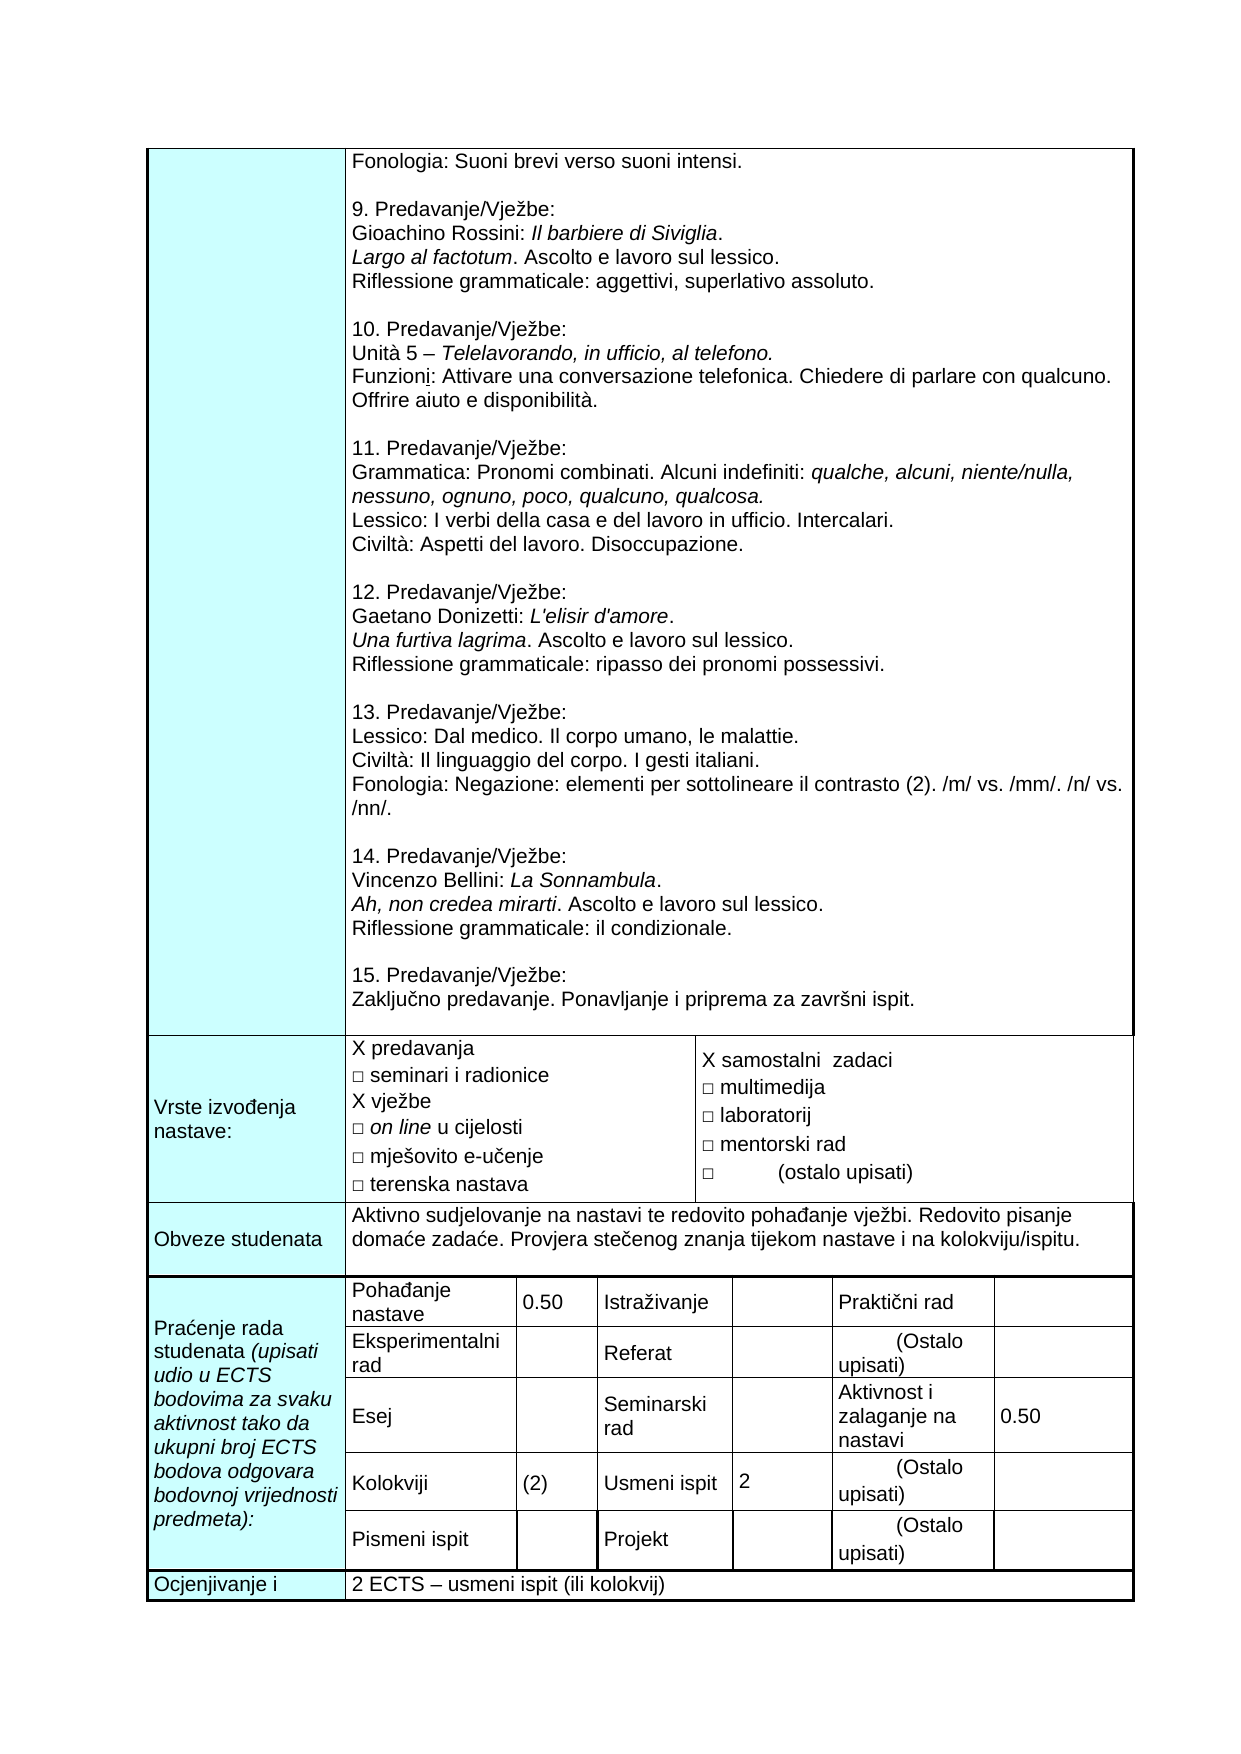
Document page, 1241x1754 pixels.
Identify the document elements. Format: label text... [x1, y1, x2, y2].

table_cell [517, 1327, 597, 1377]
table_cell (Ostalo upisati) [833, 1327, 994, 1377]
table_cell Esej [346, 1378, 516, 1452]
table_cell Eksperimentalni rad [346, 1327, 516, 1377]
table_cell Referat [598, 1327, 732, 1377]
table_cell Aktivnost i zalaganje na nastavi [833, 1378, 994, 1452]
table_cell X predavanja ☐ seminari i radionice X vježbe ☐ on line u cijelosti ☐ mješovito e-učenje ☐ terenska nastava [346, 1036, 695, 1202]
table_cell Ocjenjivanje i [149, 1572, 345, 1599]
table_cell Obveze studenata [149, 1203, 345, 1274]
table_cell [733, 1378, 832, 1452]
table_cell Praktični rad [833, 1278, 994, 1326]
table_cell 0.50 [995, 1378, 1132, 1452]
table_cell [733, 1278, 832, 1326]
table_cell Kolokviji [346, 1453, 516, 1510]
table_cell Fonologia: Suoni brevi verso suoni intensi. 9. Predavanje/Vježbe: Gioachino Rossini: Il barbiere di Siviglia. Largo al factotum. Ascolto e lavoro sul lessico. Riflessione grammaticale: aggettivi, superlativo assoluto. 10. Predavanje/Vježbe: Unità 5 – Telelavorando, in ufficio, al telefono. Funzioni: Attivare una conversazione telefonica. Chiedere di parlare con qualcuno. Offrire aiuto e disponibilità. 11. Predavanje/Vježbe: Grammatica: Pronomi combinati. Alcuni indefiniti: qualche, alcuni, niente/nulla, nessuno, ognuno, poco, qualcuno, qualcosa. Lessico: I verbi della casa e del lavoro in ufficio. Intercalari. Civiltà: Aspetti del lavoro. Disoccupazione. 12. Predavanje/Vježbe: Gaetano Donizetti: L'elisir d'amore. Una furtiva lagrima. Ascolto e lavoro sul lessico. Riflessione grammaticale: ripasso dei pronomi possessivi. 13. Predavanje/Vježbe: Lessico: Dal medico. Il corpo umano, le malattie. Civiltà: Il linguaggio del corpo. I gesti italiani. Fonologia: Negazione: elementi per sottolineare il contrasto (2). /m/ vs. /mm/. /n/ vs. /nn/. 14. Predavanje/Vježbe: Vincenzo Bellini: La Sonnambula. Ah, non credea mirarti. Ascolto e lavoro sul lessico. Riflessione grammaticale: il condizionale. 15. Predavanje/Vježbe: Zaključno predavanje. Ponavljanje i priprema za završni ispit. [346, 149, 1132, 1035]
table_cell Projekt [599, 1511, 732, 1568]
table_cell [995, 1278, 1132, 1326]
table_cell (Ostalo upisati) [833, 1453, 994, 1510]
table_cell 0.50 [517, 1278, 597, 1326]
table_cell [995, 1453, 1132, 1510]
table_cell Aktivno sudjelovanje na nastavi te redovito pohađanje vježbi. Redovito pisanje domaće zadaće. Provjera stečenog znanja tijekom nastave i na kolokviju/ispitu. [346, 1203, 1132, 1274]
table_cell [995, 1511, 1132, 1568]
table_cell [517, 1378, 597, 1452]
table_cell [734, 1511, 831, 1568]
table_cell [149, 149, 345, 1035]
table_cell 2 [733, 1453, 832, 1510]
table_cell Vrste izvođenja nastave: [149, 1036, 345, 1202]
table_cell [995, 1327, 1132, 1377]
table_cell Pismeni ispit [346, 1511, 516, 1568]
table_cell [518, 1511, 596, 1568]
table_cell [733, 1327, 832, 1377]
table_cell Praćenje rada studenata (upisati udio u ECTS bodovima za svaku aktivnost tako da ukupni broj ECTS bodova odgovara bodovnoj vrijednosti predmeta): [149, 1278, 345, 1568]
table_cell Seminarski rad [598, 1378, 732, 1452]
table_cell Usmeni ispit [598, 1453, 732, 1510]
table_cell 2 ECTS – usmeni ispit (ili kolokvij) [346, 1572, 1132, 1599]
table_cell X samostalni zadaci ☐ multimedija ☐ laboratorij ☐ mentorski rad ☐ (ostalo upisati) [696, 1036, 1133, 1202]
table_cell (2) [517, 1453, 597, 1510]
table_cell (Ostalo upisati) [833, 1511, 993, 1568]
table_cell Istraživanje [598, 1278, 732, 1326]
table_cell Pohađanje nastave [346, 1278, 516, 1326]
